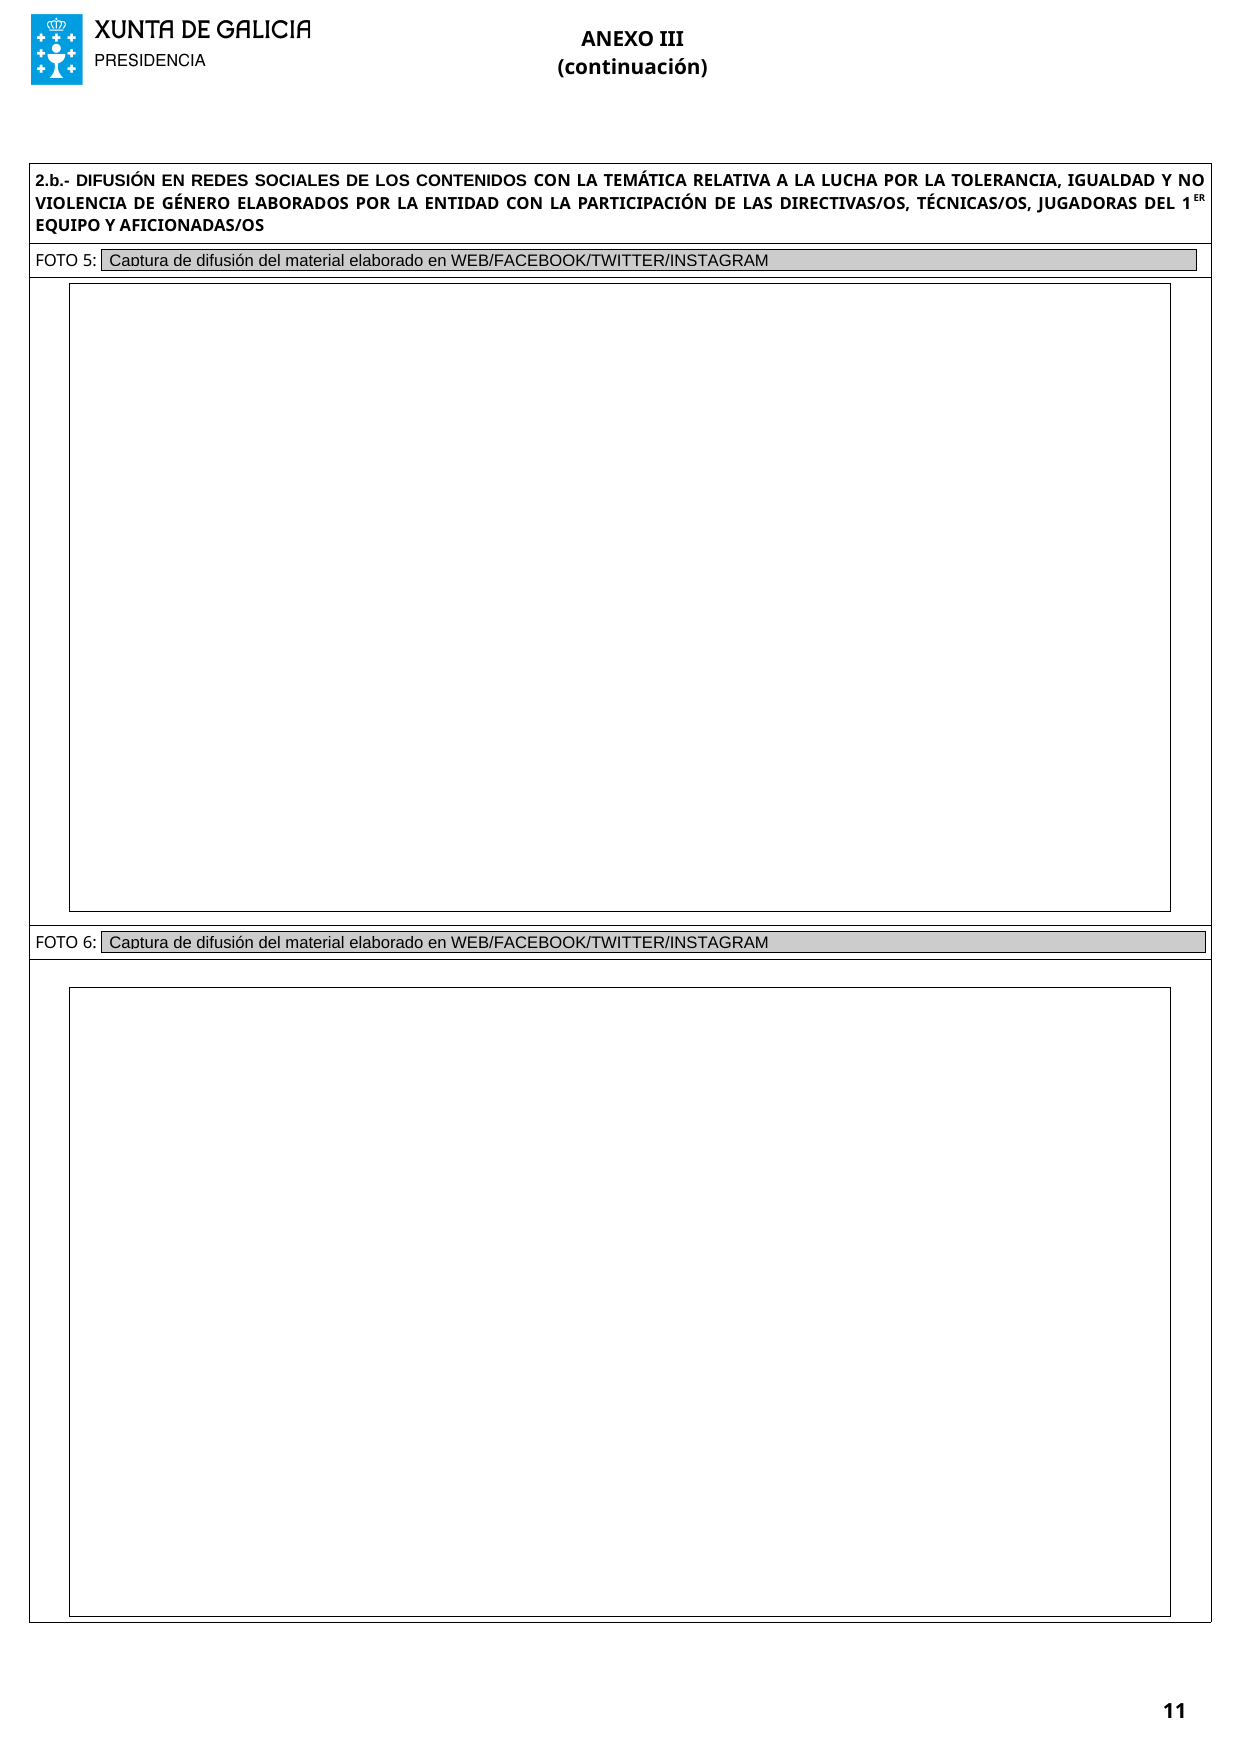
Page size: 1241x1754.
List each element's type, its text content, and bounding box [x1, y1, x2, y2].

table_cell [30, 960, 1211, 1622]
picture [68, 50, 75, 57]
picture [38, 50, 44, 57]
table_cell FOTO 5: [30, 244, 1211, 277]
table_header 2.b.- DIFUSIÓN EN REDES SOCIALES DE LOS CONTENIDOS CON LA TEMÁTICA RELATIVA A LA LUCHA POR LA TOLERANCIA, IGUALDAD Y NO VIOLENCIA DE GÉNERO ELABORADOS POR LA ENTIDAD CON LA PARTICIPACIÓN DE LAS DIRECTIVAS/OS, TÉCNICAS/OS, JUGADORAS DEL 1ER EQUIPO Y AFICIONADAS/OS [30, 164, 1211, 242]
picture [48, 55, 64, 77]
picture [68, 34, 75, 41]
picture [53, 34, 60, 41]
table_cell [30, 278, 1211, 924]
picture [38, 65, 45, 72]
picture [38, 34, 45, 41]
table_cell FOTO 6: [30, 926, 1211, 959]
picture [53, 45, 60, 52]
picture [83, 14, 311, 85]
picture [68, 65, 75, 72]
